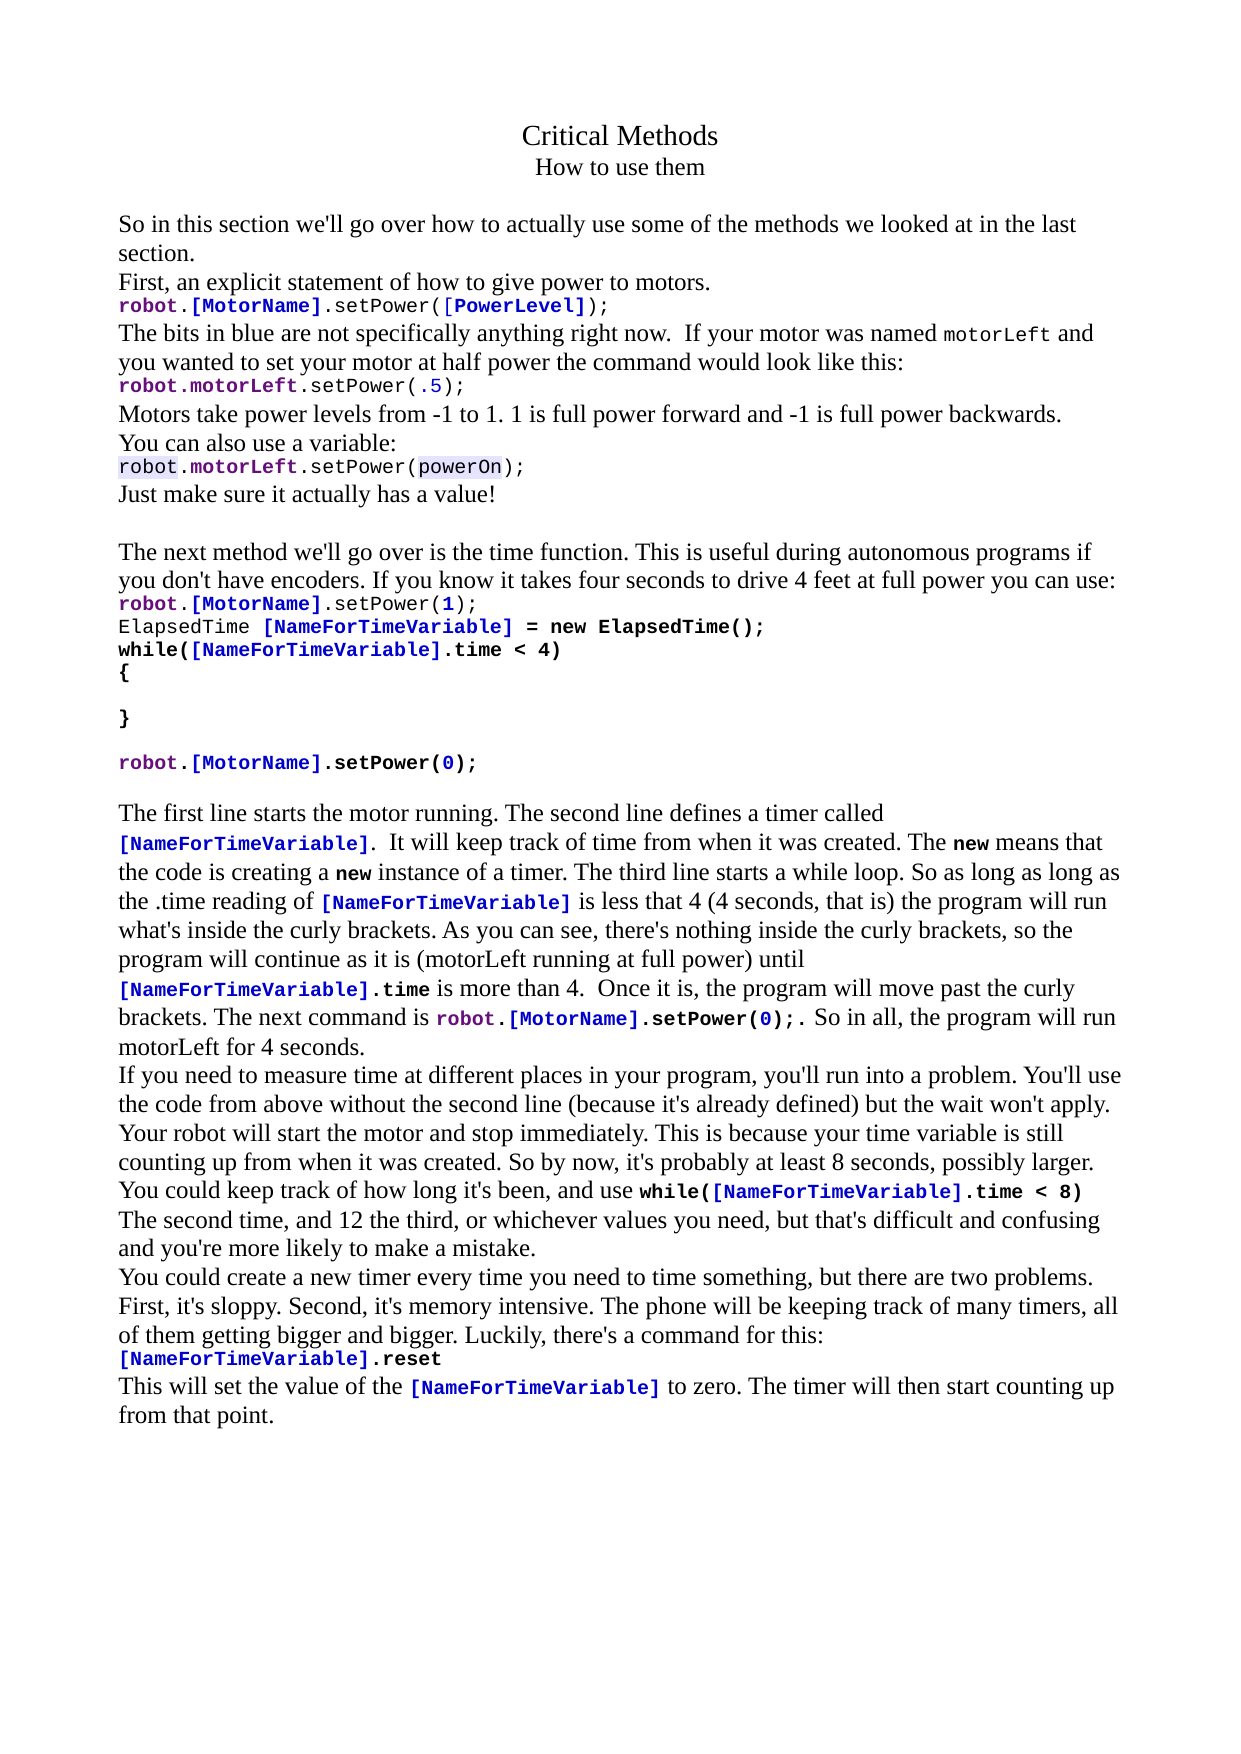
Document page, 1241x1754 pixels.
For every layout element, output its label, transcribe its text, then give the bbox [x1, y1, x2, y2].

text [NameForTimeVariable].reset [118, 1348, 1122, 1371]
text while([NameForTimeVariable].time < 4) [118, 639, 1122, 662]
text robot.[MotorName].setPower([PowerLevel]); [118, 295, 1122, 318]
text Critical Methods [118, 118, 1122, 152]
text robot.[MotorName].setPower(0); [118, 753, 1122, 776]
text So in this section we'll go over how to actually use some of the methods we looked at in the last section. [118, 209, 1122, 267]
text Just make sure it actually has a value! [118, 479, 1122, 508]
text robot.[MotorName].setPower(1); [118, 594, 1122, 617]
text The bits in blue are not specifically anything right now. If your motor was named motorLeft and you wanted to set your motor at half power the command would look like this: [118, 318, 1122, 376]
text robot.motorLeft.setPower(.5); [118, 376, 1122, 399]
text { [118, 662, 1122, 685]
text The next method we'll go over is the time function. This is useful during autonomous programs if you don't have encoders. If you know it takes four seconds to drive 4 feet at full power you can use: [118, 537, 1122, 594]
text } [118, 708, 1122, 730]
text First, an explicit statement of how to give power to motors. [118, 267, 1122, 295]
text The first line starts the motor running. The second line defines a timer called [NameForTimeVariable]. It will keep track of time from when it was created. The new means that the code is creating a new instance of a timer. The third line starts a while loop. So as long as long as the .time reading of [NameForTimeVariable] is less that 4 (4 seconds, that is) the program will run what's inside the curly brackets. As you can see, there's nothing inside the curly brackets, so the program will continue as it is (motorLeft running at full power) until [NameForTimeVariable].time is more than 4. Once it is, the program will move past the curly brackets. The next command is robot.[MotorName].setPower(0);. So in all, the program will run motorLeft for 4 seconds. [118, 798, 1122, 1060]
text How to use them [118, 152, 1122, 180]
text You can also use a variable: [118, 428, 1122, 456]
text This will set the value of the [NameForTimeVariable] to zero. The timer will then start counting up from that point. [118, 1371, 1122, 1429]
text ElapsedTime [NameForTimeVariable] = new ElapsedTime(); [118, 617, 1122, 639]
text Motors take power levels from -1 to 1. 1 is full power forward and -1 is full power backwards. [118, 399, 1122, 428]
text robot.motorLeft.setPower(powerOn); [118, 456, 1122, 479]
text You could create a new timer every time you need to time something, but there are two problems. First, it's sloppy. Second, it's memory intensive. The phone will be keeping track of many timers, all of them getting bigger and bigger. Luckily, there's a command for this: [118, 1262, 1122, 1348]
text If you need to measure time at different places in your program, you'll run into a problem. You'll use the code from above without the second line (because it's already defined) but the wait won't apply. Your robot will start the motor and stop immediately. This is because your time variable is still counting up from when it was created. So by now, it's probably at least 8 seconds, possibly larger. You could keep track of how long it's been, and use while([NameForTimeVariable].time < 8) The second time, and 12 the third, or whichever values you need, but that's difficult and confusing and you're more likely to make a mistake. [118, 1060, 1122, 1262]
